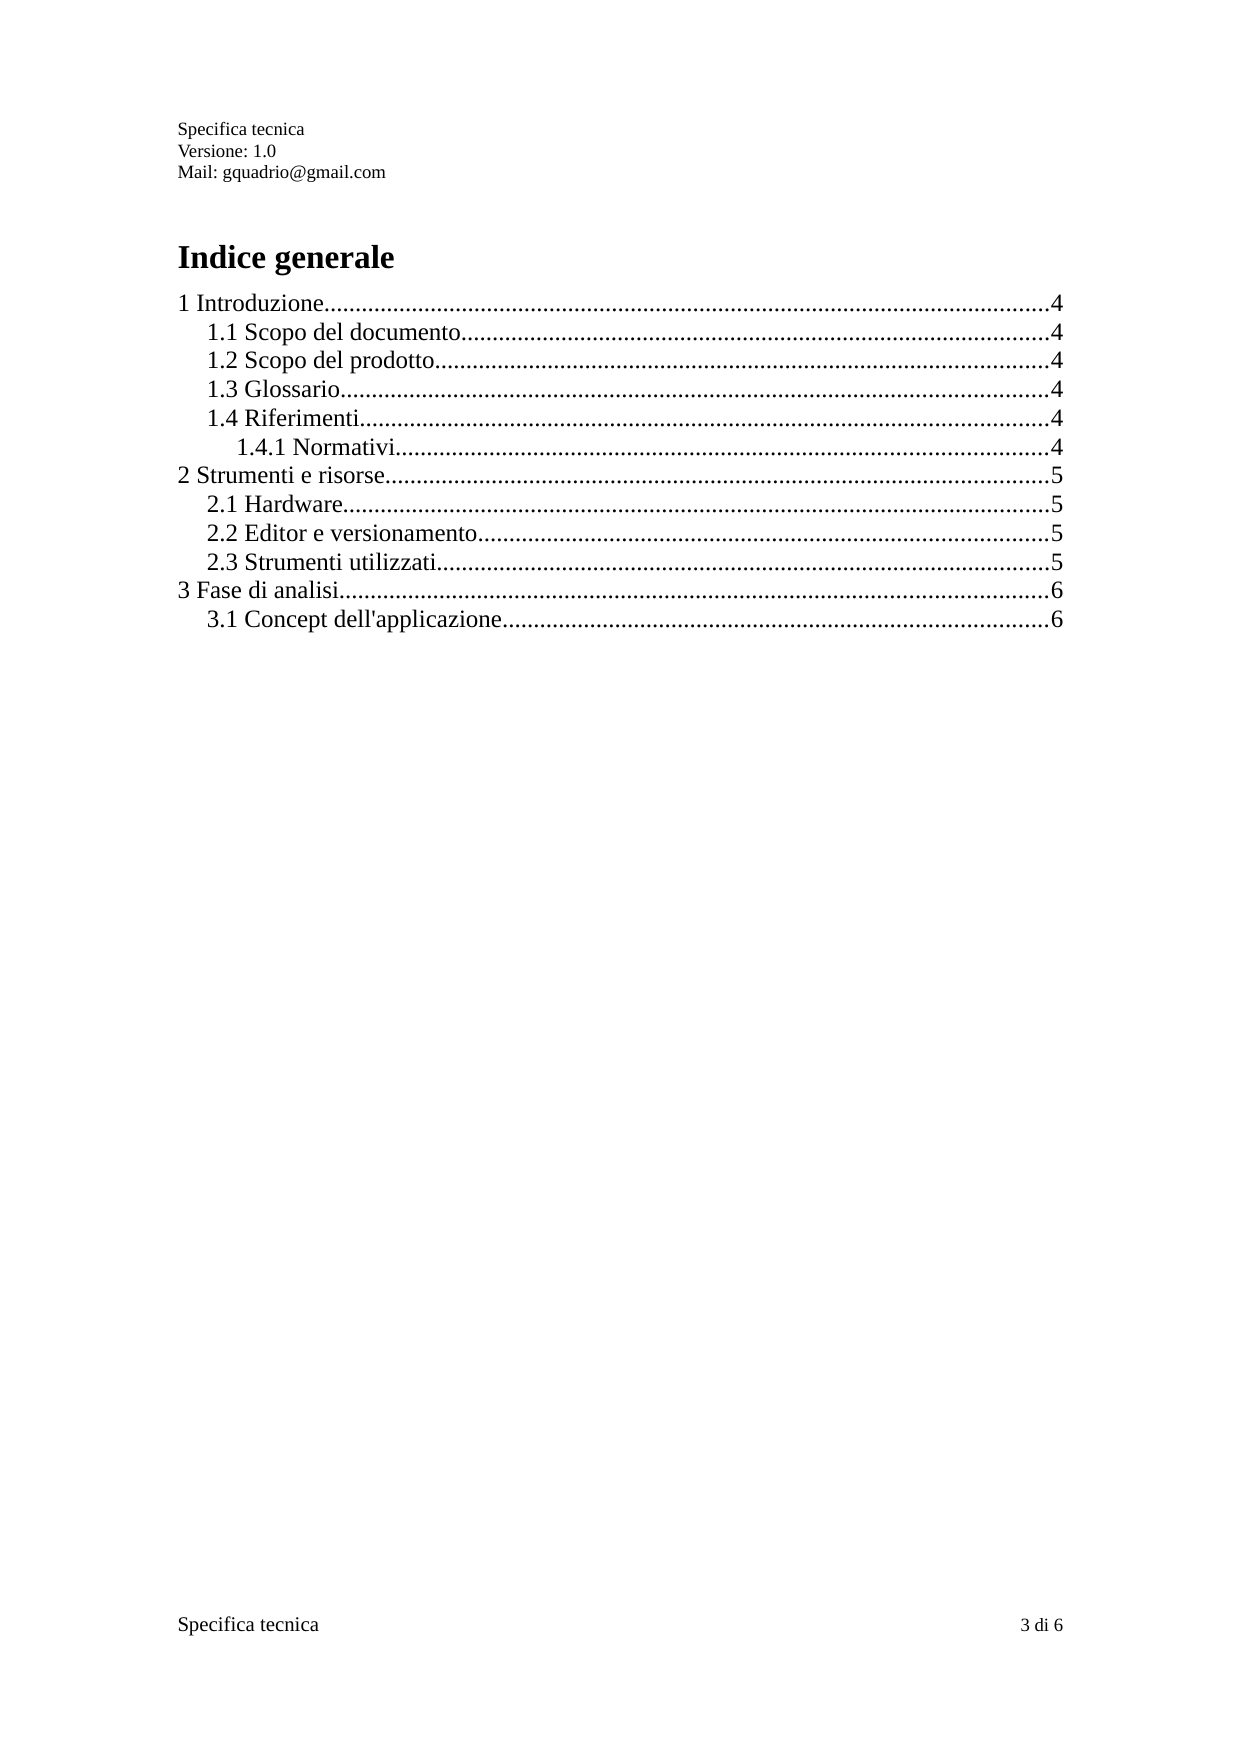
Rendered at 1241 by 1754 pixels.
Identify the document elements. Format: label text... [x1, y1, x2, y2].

text 1.3 Glossario 4 [207, 374, 1063, 403]
text 1.1 Scopo del documento 4 [207, 317, 1063, 346]
text 1.4.1 Normativi 4 [236, 432, 1063, 461]
text 3 Fase di analisi 6 [177, 576, 1063, 604]
subtitle Indice generale [177, 237, 1063, 276]
text 1 Introduzione 4 [177, 288, 1063, 317]
text 2.2 Editor e versionamento 5 [207, 518, 1063, 547]
text 3.1 Concept dell'applicazione 6 [207, 604, 1063, 633]
text 1.4 Riferimenti 4 [207, 403, 1063, 432]
text 2.1 Hardware 5 [207, 489, 1063, 518]
text 2 Strumenti e risorse 5 [177, 461, 1063, 489]
text 1.2 Scopo del prodotto 4 [207, 346, 1063, 374]
text 2.3 Strumenti utilizzati 5 [207, 547, 1063, 576]
